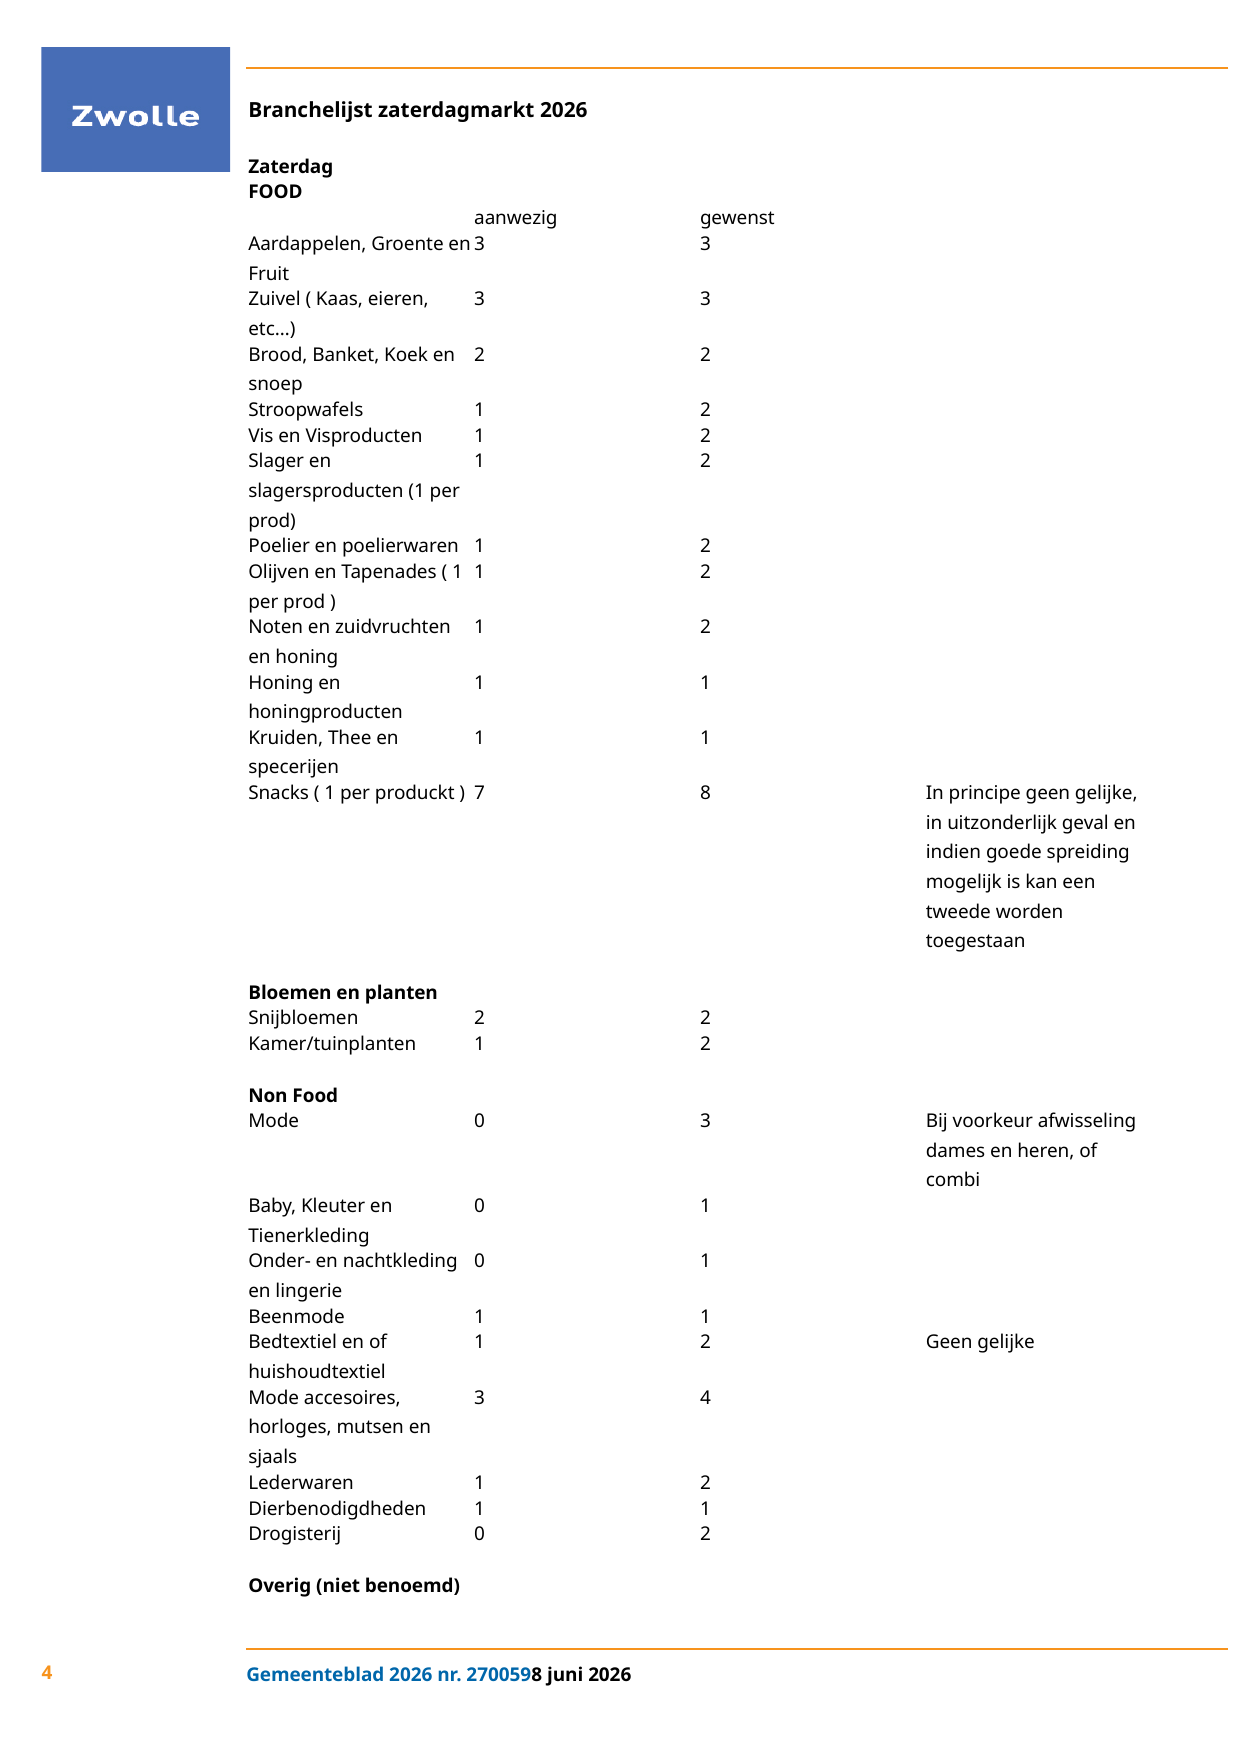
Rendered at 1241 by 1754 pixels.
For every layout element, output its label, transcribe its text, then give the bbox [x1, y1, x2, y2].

table_cell Baby, Kleuter en Tienerkleding [248, 1193, 474, 1248]
table_cell 7 [474, 780, 700, 953]
table_cell [926, 230, 1152, 286]
table_cell [926, 1030, 1152, 1056]
table_cell 1 [474, 1495, 700, 1520]
table_cell [926, 179, 1152, 204]
table_cell 3 [474, 230, 700, 286]
table_cell 1 [474, 448, 700, 532]
table_cell [248, 205, 474, 230]
table_cell [926, 1082, 1152, 1107]
table_cell 1 [700, 1193, 926, 1248]
table_cell 4 [700, 1384, 926, 1469]
table_cell [926, 1546, 1152, 1572]
table_cell [248, 1056, 474, 1082]
table_cell Geen gelijke [926, 1329, 1152, 1384]
table_cell Slager en slagersproducten (1 per prod) [248, 448, 474, 532]
table_cell [926, 1469, 1152, 1495]
table_cell 1 [474, 1303, 700, 1329]
table_cell [926, 1495, 1152, 1520]
table_cell 2 [700, 533, 926, 558]
table_cell 0 [474, 1108, 700, 1192]
table_cell [926, 448, 1152, 532]
table_cell [700, 1546, 926, 1572]
table_cell 2 [700, 341, 926, 396]
table_cell 1 [700, 1495, 926, 1520]
table_cell [926, 1384, 1152, 1469]
table_cell [926, 396, 1152, 422]
table_cell Zuivel ( Kaas, eieren, etc…) [248, 286, 474, 341]
table_cell Dierbenodigdheden [248, 1495, 474, 1520]
table_cell [700, 179, 926, 204]
table_cell [926, 724, 1152, 779]
table_cell 1 [700, 1303, 926, 1329]
table_cell 2 [474, 1005, 700, 1030]
table_header [474, 153, 700, 179]
table_cell 2 [700, 1329, 926, 1384]
table_cell Poelier en poelierwaren [248, 533, 474, 558]
table_cell aanwezig [474, 205, 700, 230]
table_cell Brood, Banket, Koek en snoep [248, 341, 474, 396]
table_cell [926, 533, 1152, 558]
table_cell [926, 669, 1152, 724]
table_cell [474, 179, 700, 204]
table_cell Bij voorkeur afwisseling dames en heren, of combi [926, 1108, 1152, 1192]
table_cell Snijbloemen [248, 1005, 474, 1030]
table_cell 3 [474, 1384, 700, 1469]
table_cell Non Food [248, 1082, 474, 1107]
table_cell Mode accesoires, horloges, mutsen en sjaals [248, 1384, 474, 1469]
table_cell Stroopwafels [248, 396, 474, 422]
table_cell [926, 1193, 1152, 1248]
table_cell Overig (niet benoemd) [248, 1572, 474, 1598]
table_cell Lederwaren [248, 1469, 474, 1495]
table_cell 2 [700, 448, 926, 532]
table_cell [926, 1056, 1152, 1082]
table_cell 3 [474, 286, 700, 341]
table_cell [700, 979, 926, 1004]
table_header Zaterdag [248, 153, 474, 179]
table_cell [926, 558, 1152, 613]
table_cell [926, 979, 1152, 1004]
table_cell 3 [700, 286, 926, 341]
table_cell 3 [700, 1108, 926, 1192]
table_cell [248, 953, 474, 979]
table_cell Bloemen en planten [248, 979, 474, 1004]
table_cell [926, 1572, 1152, 1598]
table_cell 1 [700, 669, 926, 724]
table_cell 2 [700, 1469, 926, 1495]
table_cell Kruiden, Thee en specerijen [248, 724, 474, 779]
table_cell [926, 953, 1152, 979]
table_cell gewenst [700, 205, 926, 230]
table_cell [926, 1248, 1152, 1303]
table_cell [926, 205, 1152, 230]
table_cell [474, 979, 700, 1004]
table_cell 1 [474, 1469, 700, 1495]
table_cell 2 [700, 1005, 926, 1030]
table_cell 2 [700, 1030, 926, 1056]
table_cell 2 [700, 396, 926, 422]
table_cell 1 [700, 1248, 926, 1303]
table_cell 8 [700, 780, 926, 953]
table_cell [926, 1303, 1152, 1329]
table_cell [926, 286, 1152, 341]
table_cell [474, 1056, 700, 1082]
table_cell [700, 953, 926, 979]
table_cell 1 [474, 422, 700, 448]
table_cell Snacks ( 1 per produckt ) [248, 780, 474, 953]
table_cell [926, 422, 1152, 448]
table_cell Drogisterij [248, 1520, 474, 1546]
table_cell 1 [474, 396, 700, 422]
table_cell 0 [474, 1193, 700, 1248]
table_cell 2 [700, 558, 926, 613]
table_cell [926, 341, 1152, 396]
table_cell [248, 1546, 474, 1572]
table_cell In principe geen gelijke, in uitzonderlijk geval en indien goede spreiding mogelijk is kan een tweede worden toegestaan [926, 780, 1152, 953]
table_cell 1 [474, 558, 700, 613]
table_header [926, 153, 1152, 179]
picture [41, 47, 231, 172]
table_cell [926, 1005, 1152, 1030]
table_cell 1 [700, 724, 926, 779]
table_cell 2 [474, 341, 700, 396]
table_cell [474, 953, 700, 979]
table_cell 3 [700, 230, 926, 286]
table_cell Honing en honingproducten [248, 669, 474, 724]
table_cell 1 [474, 1030, 700, 1056]
table_cell 2 [700, 614, 926, 669]
table_cell 0 [474, 1248, 700, 1303]
table_cell Bedtextiel en of huishoudtextiel [248, 1329, 474, 1384]
table_cell Aardappelen, Groente en Fruit [248, 230, 474, 286]
table_cell Onder- en nachtkleding en lingerie [248, 1248, 474, 1303]
table_cell Noten en zuidvruchten en honing [248, 614, 474, 669]
table_cell Beenmode [248, 1303, 474, 1329]
table_header [700, 153, 926, 179]
table_cell 2 [700, 422, 926, 448]
table_cell 1 [474, 614, 700, 669]
table_cell 1 [474, 724, 700, 779]
table_cell 1 [474, 669, 700, 724]
table_cell [926, 1520, 1152, 1546]
table_cell 1 [474, 1329, 700, 1384]
table_cell [700, 1572, 926, 1598]
table_cell Olijven en Tapenades ( 1 per prod ) [248, 558, 474, 613]
text Branchelijst zaterdagmarkt 2026 [248, 95, 1152, 123]
table_cell Vis en Visproducten [248, 422, 474, 448]
table_cell [474, 1546, 700, 1572]
table_cell Kamer/tuinplanten [248, 1030, 474, 1056]
table_cell [474, 1082, 700, 1107]
table_cell [474, 1572, 700, 1598]
table_cell [926, 614, 1152, 669]
table_cell 0 [474, 1520, 700, 1546]
table_cell 2 [700, 1520, 926, 1546]
table_cell Mode [248, 1108, 474, 1192]
table_cell FOOD [248, 179, 474, 204]
table_cell 1 [474, 533, 700, 558]
table_cell [700, 1056, 926, 1082]
table_cell [700, 1082, 926, 1107]
